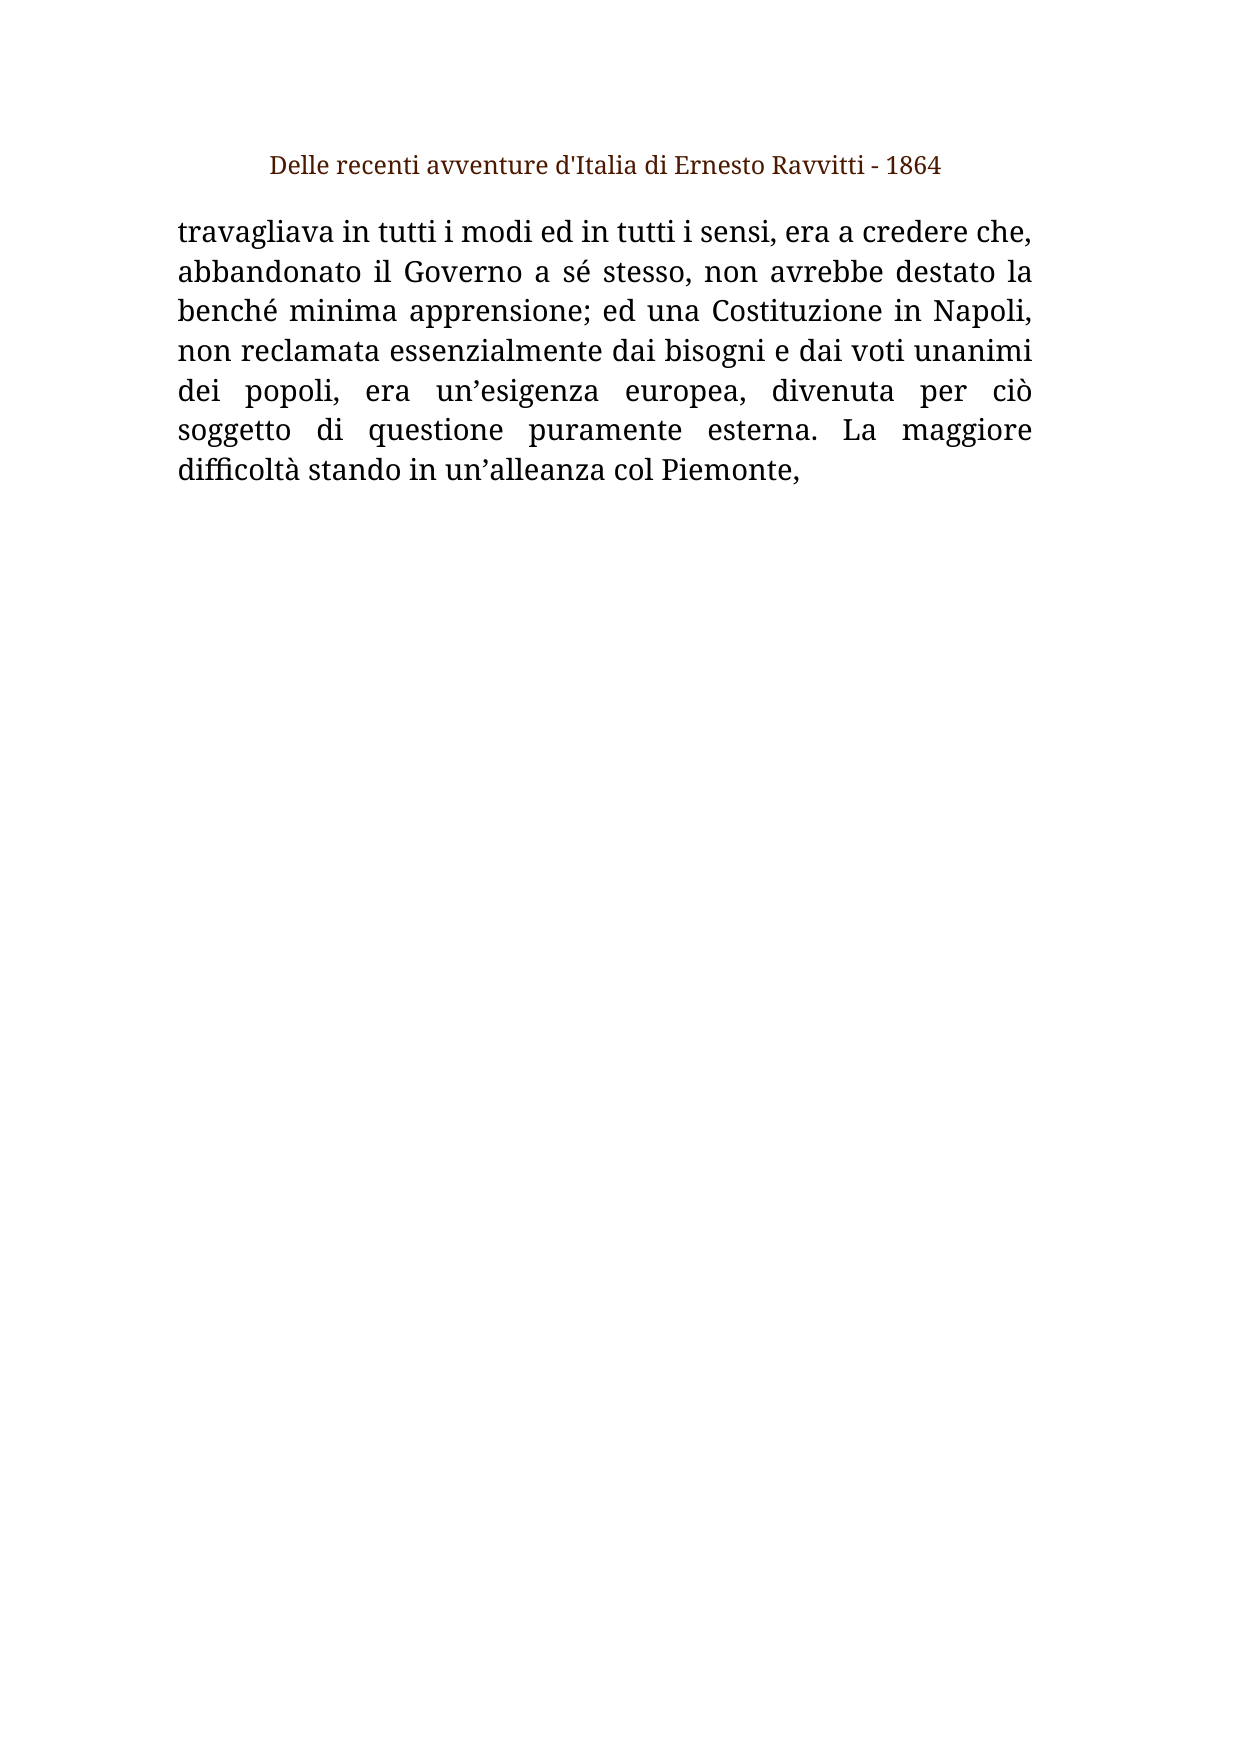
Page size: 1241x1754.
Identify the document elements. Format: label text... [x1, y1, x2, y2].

text travagliava in tutti i modi ed in tutti i sensi, era a credere che, abbandonato il Governo a sé stesso, non avrebbe destato la benché minima apprensione; ed una Costituzione in Napoli, non reclamata essenzialmente dai bisogni e dai voti unanimi dei popoli, era un’esigenza europea, divenuta per ciò soggetto di questione puramente esterna. La maggiore difficoltà stando in un’alleanza col Piemonte, [177, 211, 1033, 489]
